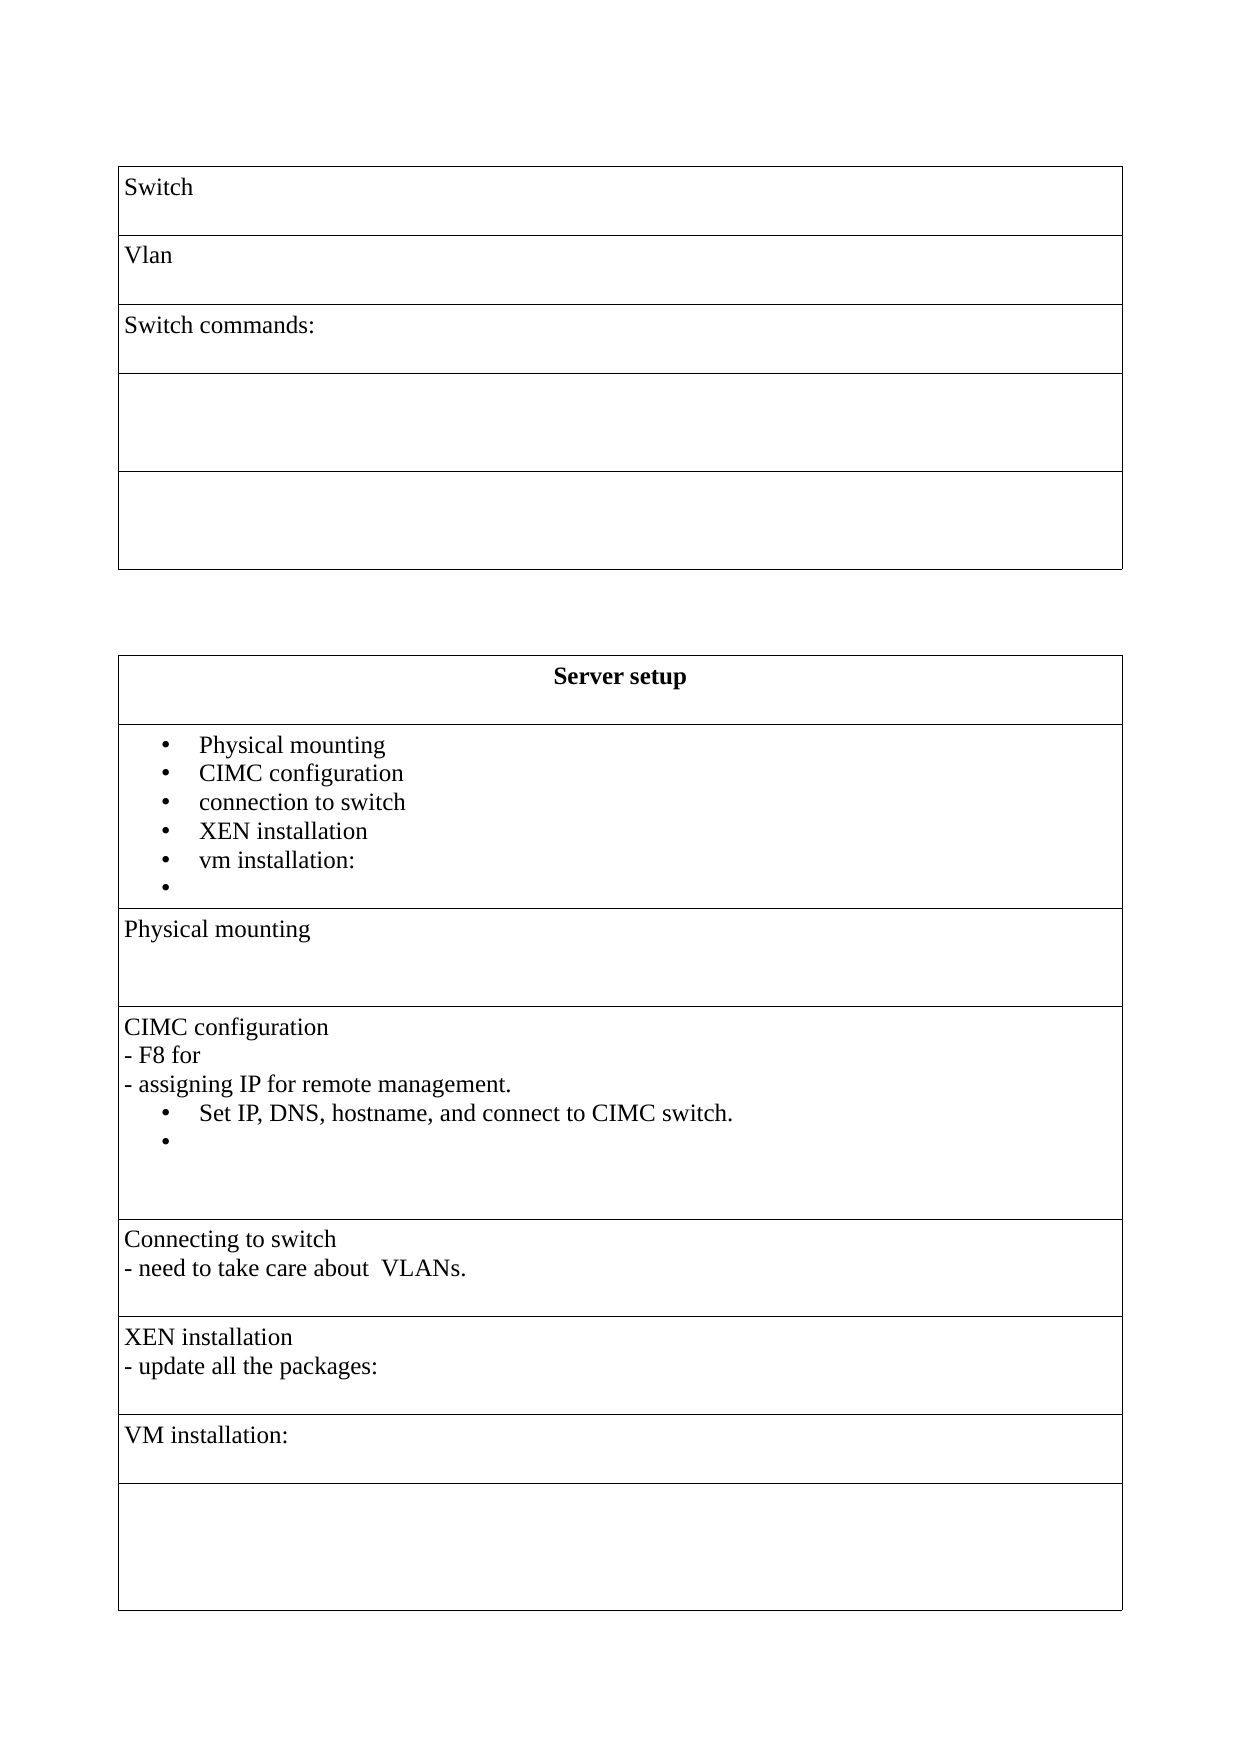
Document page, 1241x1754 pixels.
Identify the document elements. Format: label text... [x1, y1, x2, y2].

table_cell Connecting to switch - need to take care about VLANs. [119, 1220, 1122, 1316]
table_cell Vlan [119, 236, 1122, 304]
table_cell Physical mounting [119, 909, 1122, 1006]
table_cell [119, 1484, 1122, 1610]
table_header Server setup [119, 656, 1122, 724]
table_header Switch [119, 167, 1122, 235]
table_cell [119, 472, 1122, 568]
table_cell [119, 374, 1122, 471]
table_cell VM installation: [119, 1415, 1122, 1483]
table_cell Physical mounting CIMC configuration connection to switch XEN installation vm installation: [119, 725, 1122, 908]
table_cell CIMC configuration - F8 for - assigning IP for remote management. Set IP, DNS, hostname, and connect to CIMC switch. [119, 1007, 1122, 1219]
table_cell XEN installation - update all the packages: [119, 1317, 1122, 1414]
table_cell Switch commands: [119, 305, 1122, 373]
